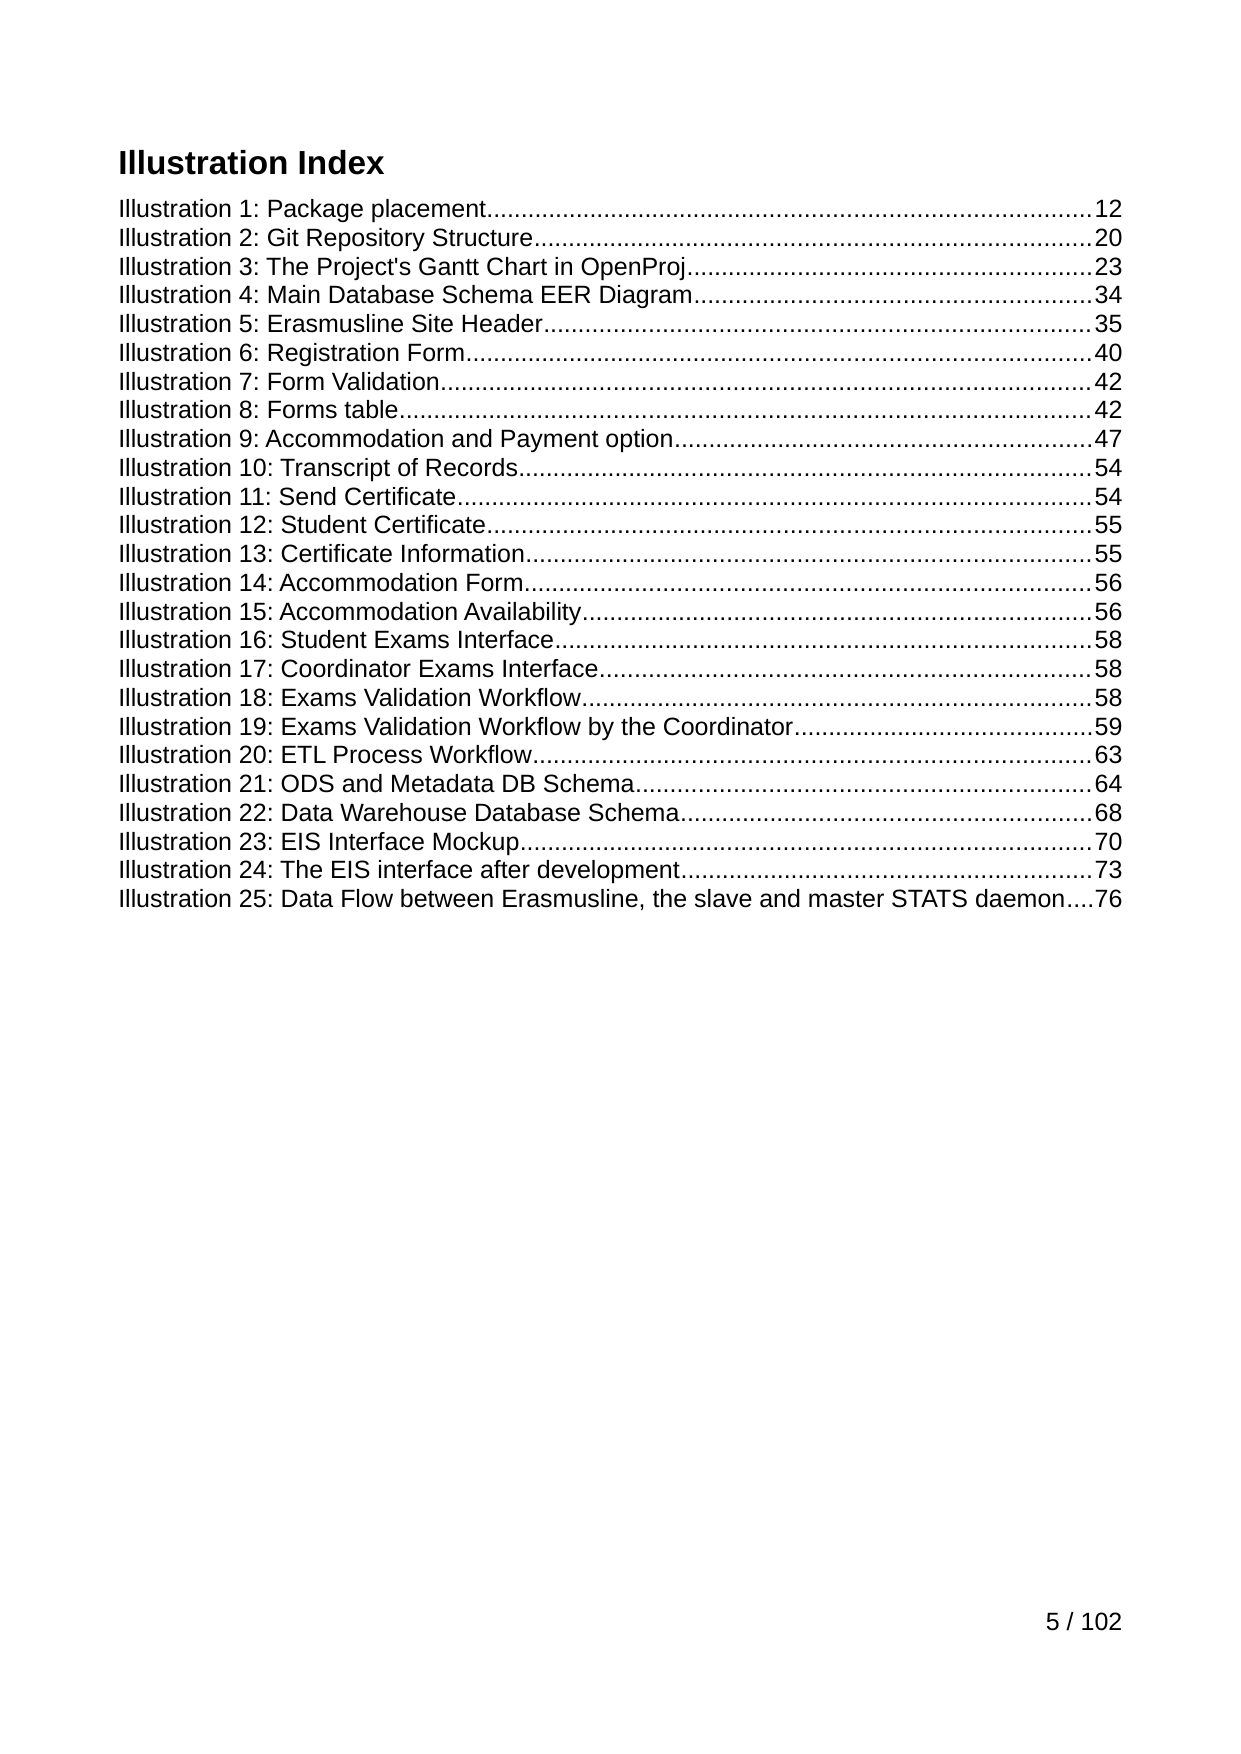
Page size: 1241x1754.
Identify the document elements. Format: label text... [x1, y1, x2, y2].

text Illustration 1: Package placement 12 [118, 194, 1122, 223]
subtitle Illustration Index [118, 143, 1122, 182]
text Illustration 11: Send Certificate 54 [118, 482, 1122, 510]
text Illustration 5: Erasmusline Site Header 35 [118, 309, 1122, 338]
text Illustration 14: Accommodation Form 56 [118, 568, 1122, 597]
text Illustration 18: Exams Validation Workflow 58 [118, 683, 1122, 712]
text Illustration 19: Exams Validation Workflow by the Coordinator 59 [118, 712, 1122, 740]
text Illustration 21: ODS and Metadata DB Schema 64 [118, 769, 1122, 798]
text Illustration 17: Coordinator Exams Interface 58 [118, 654, 1122, 683]
text Illustration 8: Forms table 42 [118, 395, 1122, 424]
text Illustration 13: Certificate Information 55 [118, 539, 1122, 568]
text Illustration 22: Data Warehouse Database Schema 68 [118, 798, 1122, 827]
text Illustration 4: Main Database Schema EER Diagram 34 [118, 280, 1122, 309]
text Illustration 24: The EIS interface after development 73 [118, 855, 1122, 884]
text Illustration 16: Student Exams Interface 58 [118, 625, 1122, 654]
text Illustration 23: EIS Interface Mockup 70 [118, 827, 1122, 855]
text Illustration 20: ETL Process Workflow 63 [118, 740, 1122, 769]
text Illustration 15: Accommodation Availability 56 [118, 597, 1122, 625]
text Illustration 9: Accommodation and Payment option 47 [118, 424, 1122, 453]
text Illustration 7: Form Validation 42 [118, 367, 1122, 395]
text Illustration 6: Registration Form 40 [118, 338, 1122, 367]
text Illustration 12: Student Certificate 55 [118, 510, 1122, 539]
text Illustration 10: Transcript of Records 54 [118, 453, 1122, 482]
text Illustration 3: The Project's Gantt Chart in OpenProj 23 [118, 252, 1122, 280]
text Illustration 2: Git Repository Structure 20 [118, 223, 1122, 252]
text Illustration 25: Data Flow between Erasmusline, the slave and master STATS daemon 76 [118, 884, 1122, 913]
